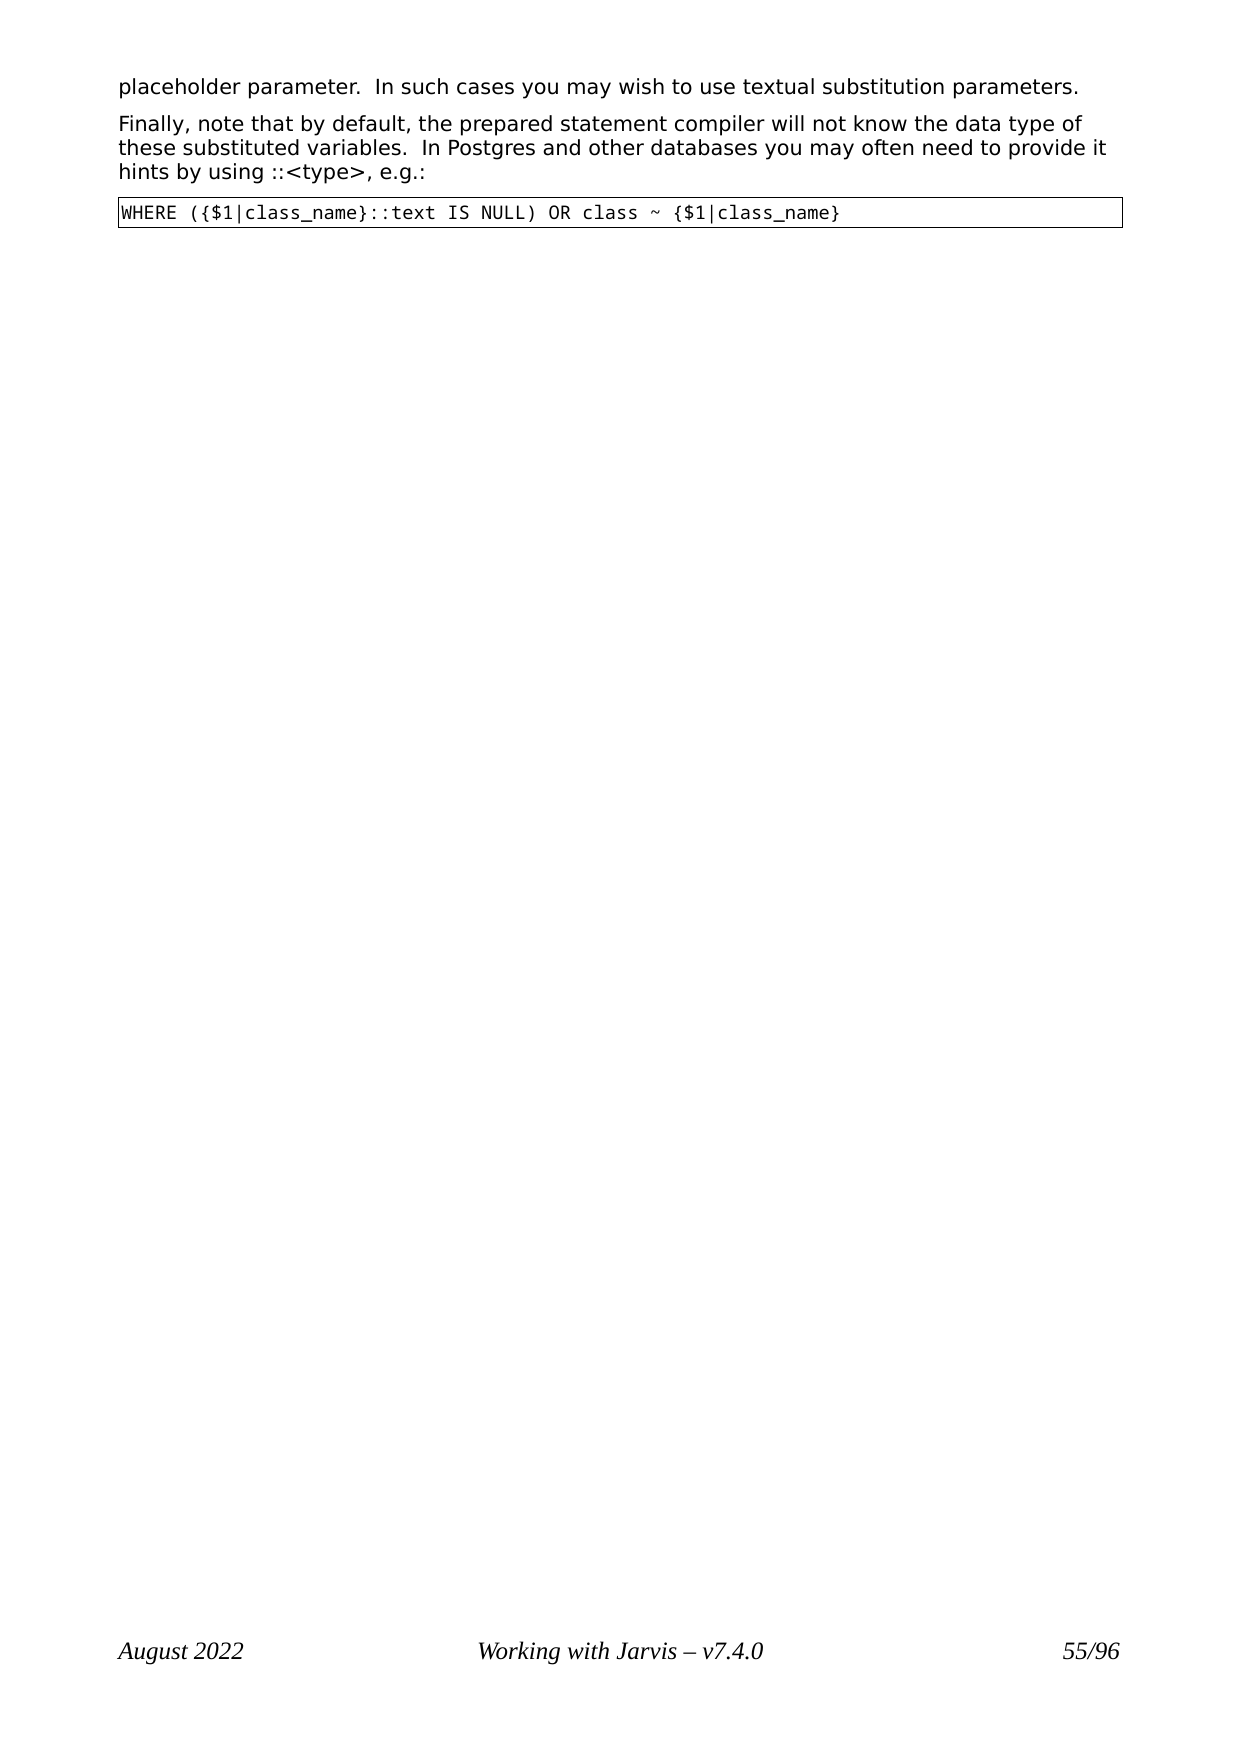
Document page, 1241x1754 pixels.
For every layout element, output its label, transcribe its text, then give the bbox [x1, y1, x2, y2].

text Finally, note that by default, the prepared statement compiler will not know the data type of these substituted variables. In Postgres and other databases you may often need to provide it hints by using ::<type>, e.g.: [118, 112, 1122, 184]
text placeholder parameter. In such cases you may wish to use textual substitution parameters. [118, 75, 1122, 99]
text WHERE ({$1|class_name}::text IS NULL) OR class ~ {$1|class_name} [119, 198, 1122, 227]
